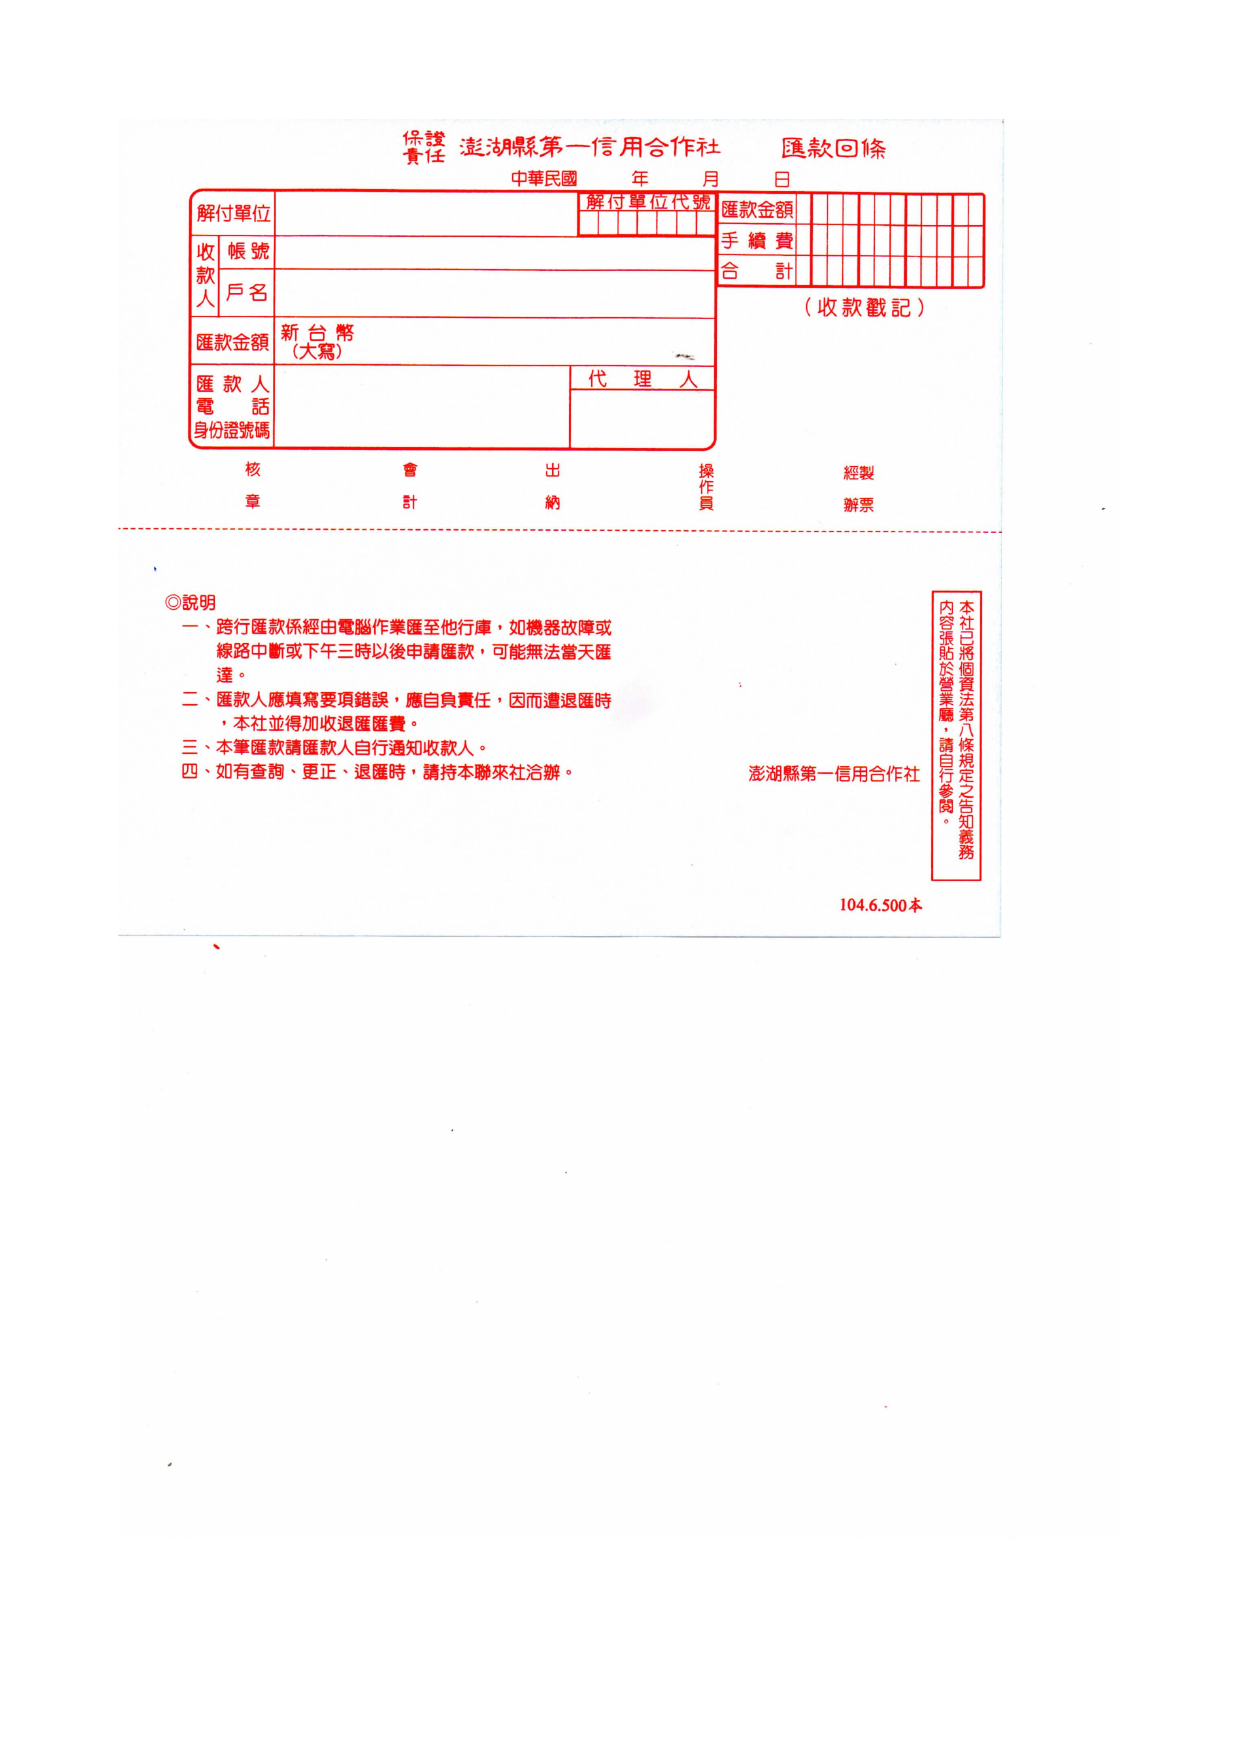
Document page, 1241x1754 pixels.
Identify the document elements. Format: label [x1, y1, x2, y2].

picture [118, 119, 1122, 1539]
